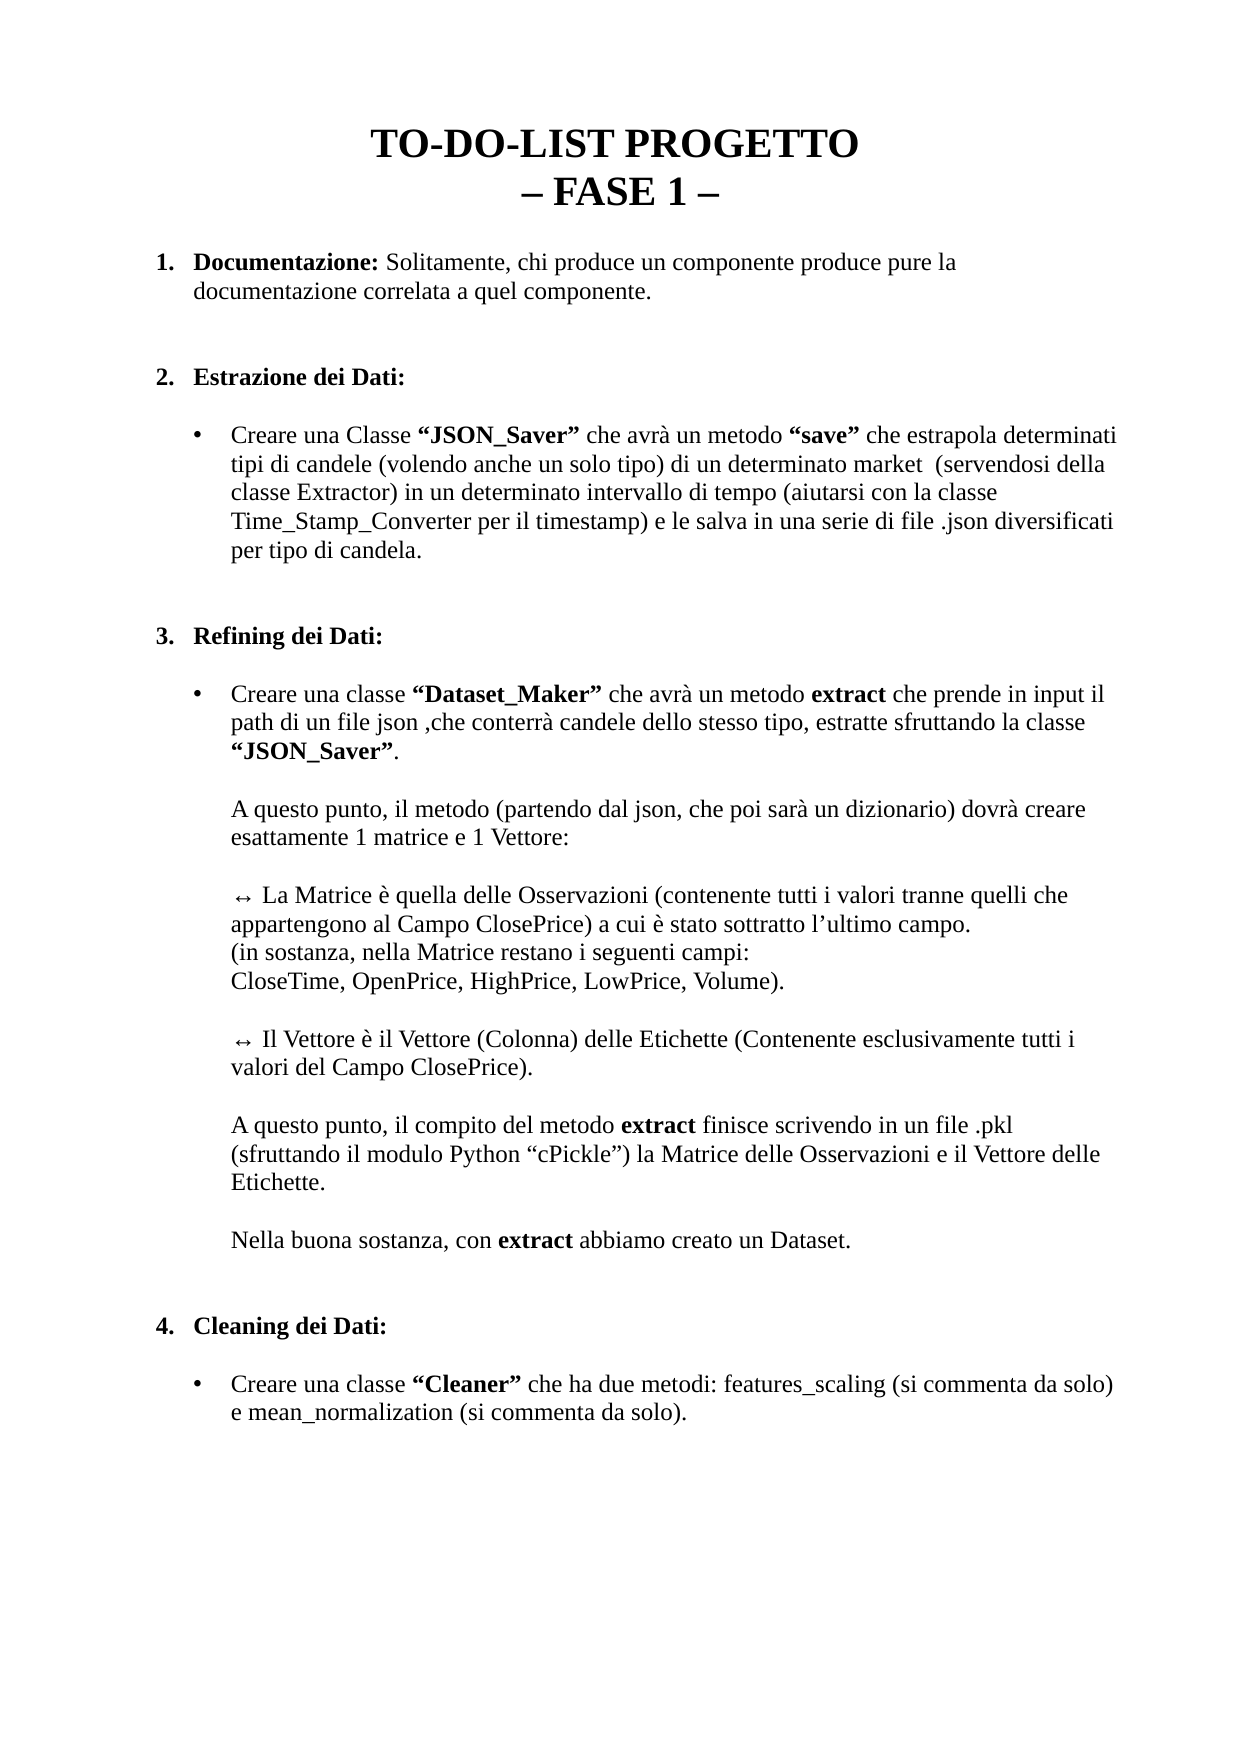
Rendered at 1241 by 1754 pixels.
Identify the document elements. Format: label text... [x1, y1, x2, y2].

list Estrazione dei Dati: [156, 362, 1122, 391]
list Creare una classe “Dataset_Maker” che avrà un metodo extract che prende in input il path di un file json ,che conterrà candele dello stesso tipo, estratte sfruttando la classe “JSON_Saver”. [193, 679, 1122, 765]
list Refining dei Dati: [156, 621, 1122, 650]
list ↔ Il Vettore è il Vettore (Colonna) delle Etichette (Contenente esclusivamente tutti i valori del Campo ClosePrice). [193, 1024, 1122, 1081]
list CloseTime, OpenPrice, HighPrice, LowPrice, Volume). [193, 966, 1122, 995]
list Creare una classe “Cleaner” che ha due metodi: features_scaling (si commenta da solo) e mean_normalization (si commenta da solo). [193, 1369, 1122, 1426]
list Cleaning dei Dati: [156, 1311, 1122, 1340]
list (in sostanza, nella Matrice restano i seguenti campi: [193, 937, 1122, 966]
text – FASE 1 – [118, 166, 1122, 214]
list Creare una Classe “JSON_Saver” che avrà un metodo “save” che estrapola determinati tipi di candele (volendo anche un solo tipo) di un determinato market (servendosi della classe Extractor) in un determinato intervallo di tempo (aiutarsi con la classe Time_Stamp_Converter per il timestamp) e le salva in una serie di file .json diversificati per tipo di candela. [193, 420, 1122, 564]
list Documentazione: Solitamente, chi produce un componente produce pure la documentazione correlata a quel componente. [156, 247, 1122, 305]
list A questo punto, il metodo (partendo dal json, che poi sarà un dizionario) dovrà creare esattamente 1 matrice e 1 Vettore: [193, 794, 1122, 851]
list A questo punto, il compito del metodo extract finisce scrivendo in un file .pkl (sfruttando il modulo Python “cPickle”) la Matrice delle Osservazioni e il Vettore delle Etichette. [193, 1110, 1122, 1196]
text TO-DO-LIST PROGETTO [118, 118, 1122, 166]
list Nella buona sostanza, con extract abbiamo creato un Dataset. [193, 1225, 1122, 1254]
list ↔ La Matrice è quella delle Osservazioni (contenente tutti i valori tranne quelli che appartengono al Campo ClosePrice) a cui è stato sottratto l’ultimo campo. [193, 880, 1122, 937]
